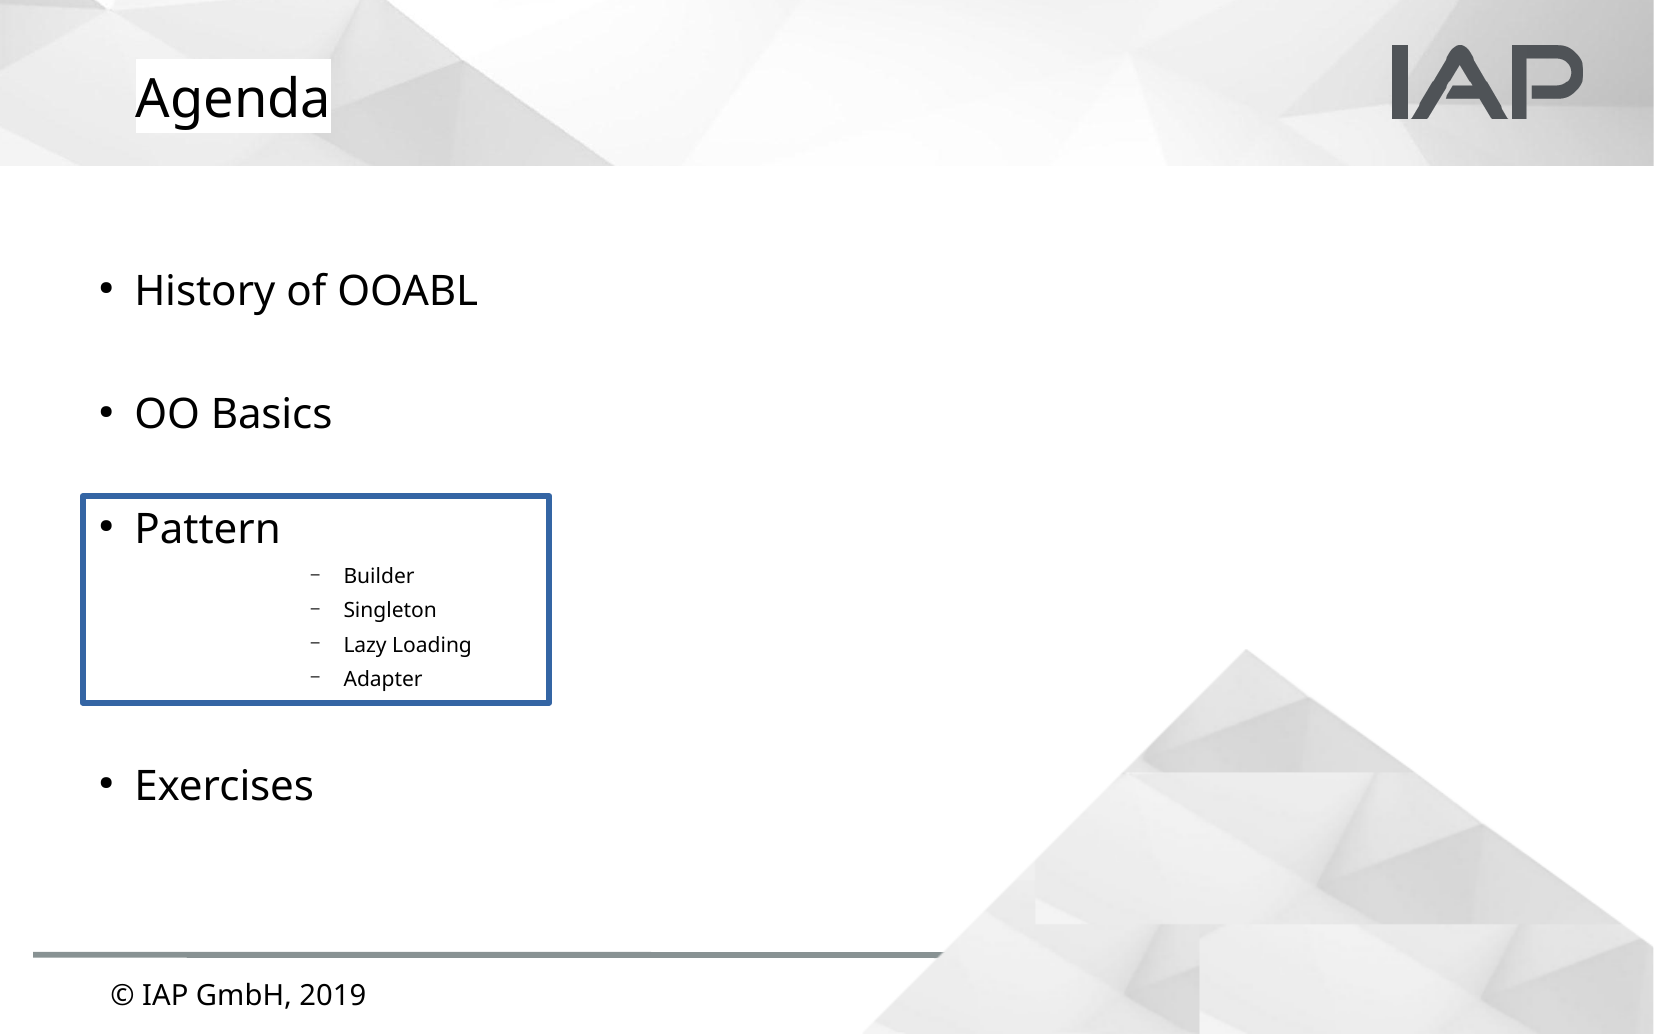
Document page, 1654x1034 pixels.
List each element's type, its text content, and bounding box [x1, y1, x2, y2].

picture [862, 649, 1654, 1034]
list [95, 460, 1371, 792]
list History of OOABL OO Basics Pattern Builder Singleton Lazy Loading Adapter Exercises [82, 200, 1571, 649]
title Agenda [135, 41, 1264, 152]
list History of OOABL OO Basics Pattern Builder Singleton Lazy Loading Adapter Exercises [82, 706, 862, 815]
picture [0, 0, 1654, 166]
list [95, 499, 546, 700]
list History of OOABL OO Basics Pattern Builder Singleton Lazy Loading Adapter Exercises [86, 499, 95, 700]
